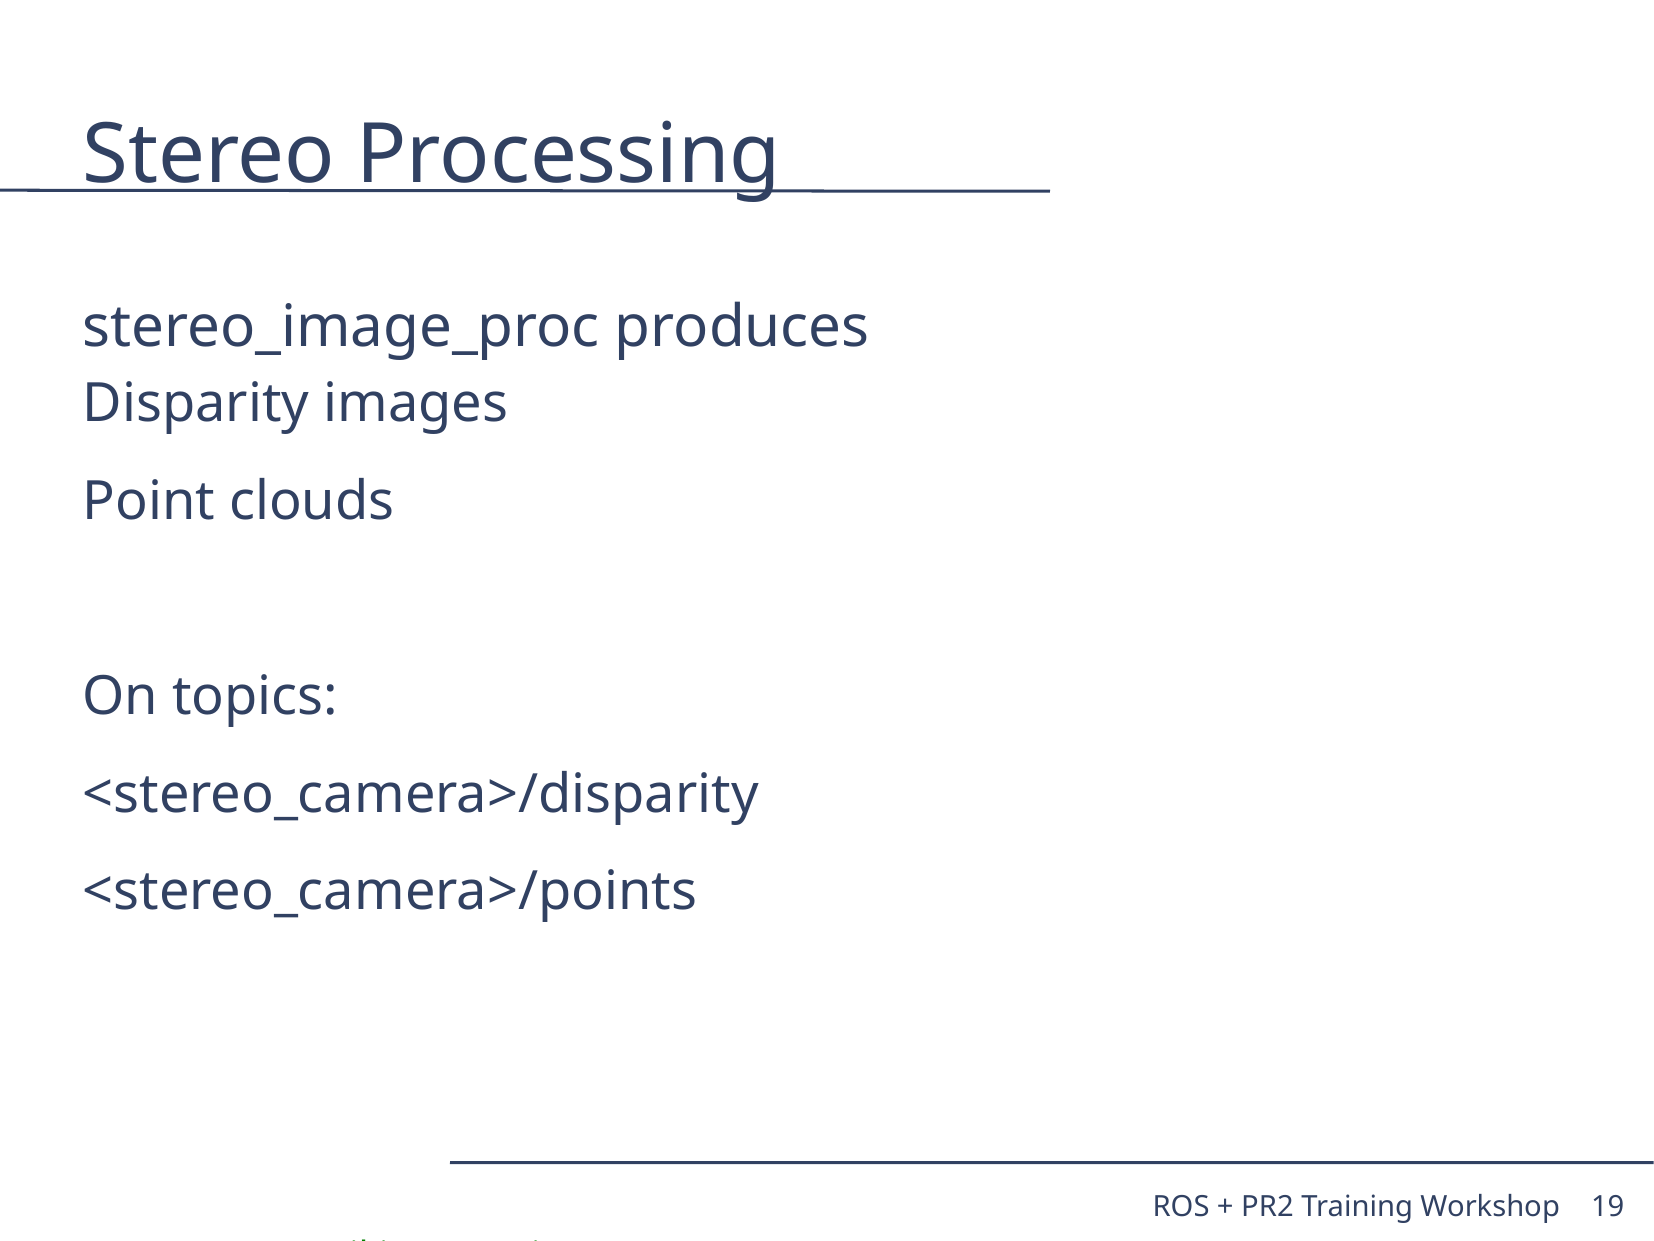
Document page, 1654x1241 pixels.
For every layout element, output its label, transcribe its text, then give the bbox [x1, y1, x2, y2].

list stereo_image_proc produces Disparity images Point clouds On topics: <stereo_camera>/disparity <stereo_camera>/points www.ros.org/wiki/stereo_image_proc [82, 284, 1538, 1157]
title Stereo Processing [82, 75, 1571, 226]
